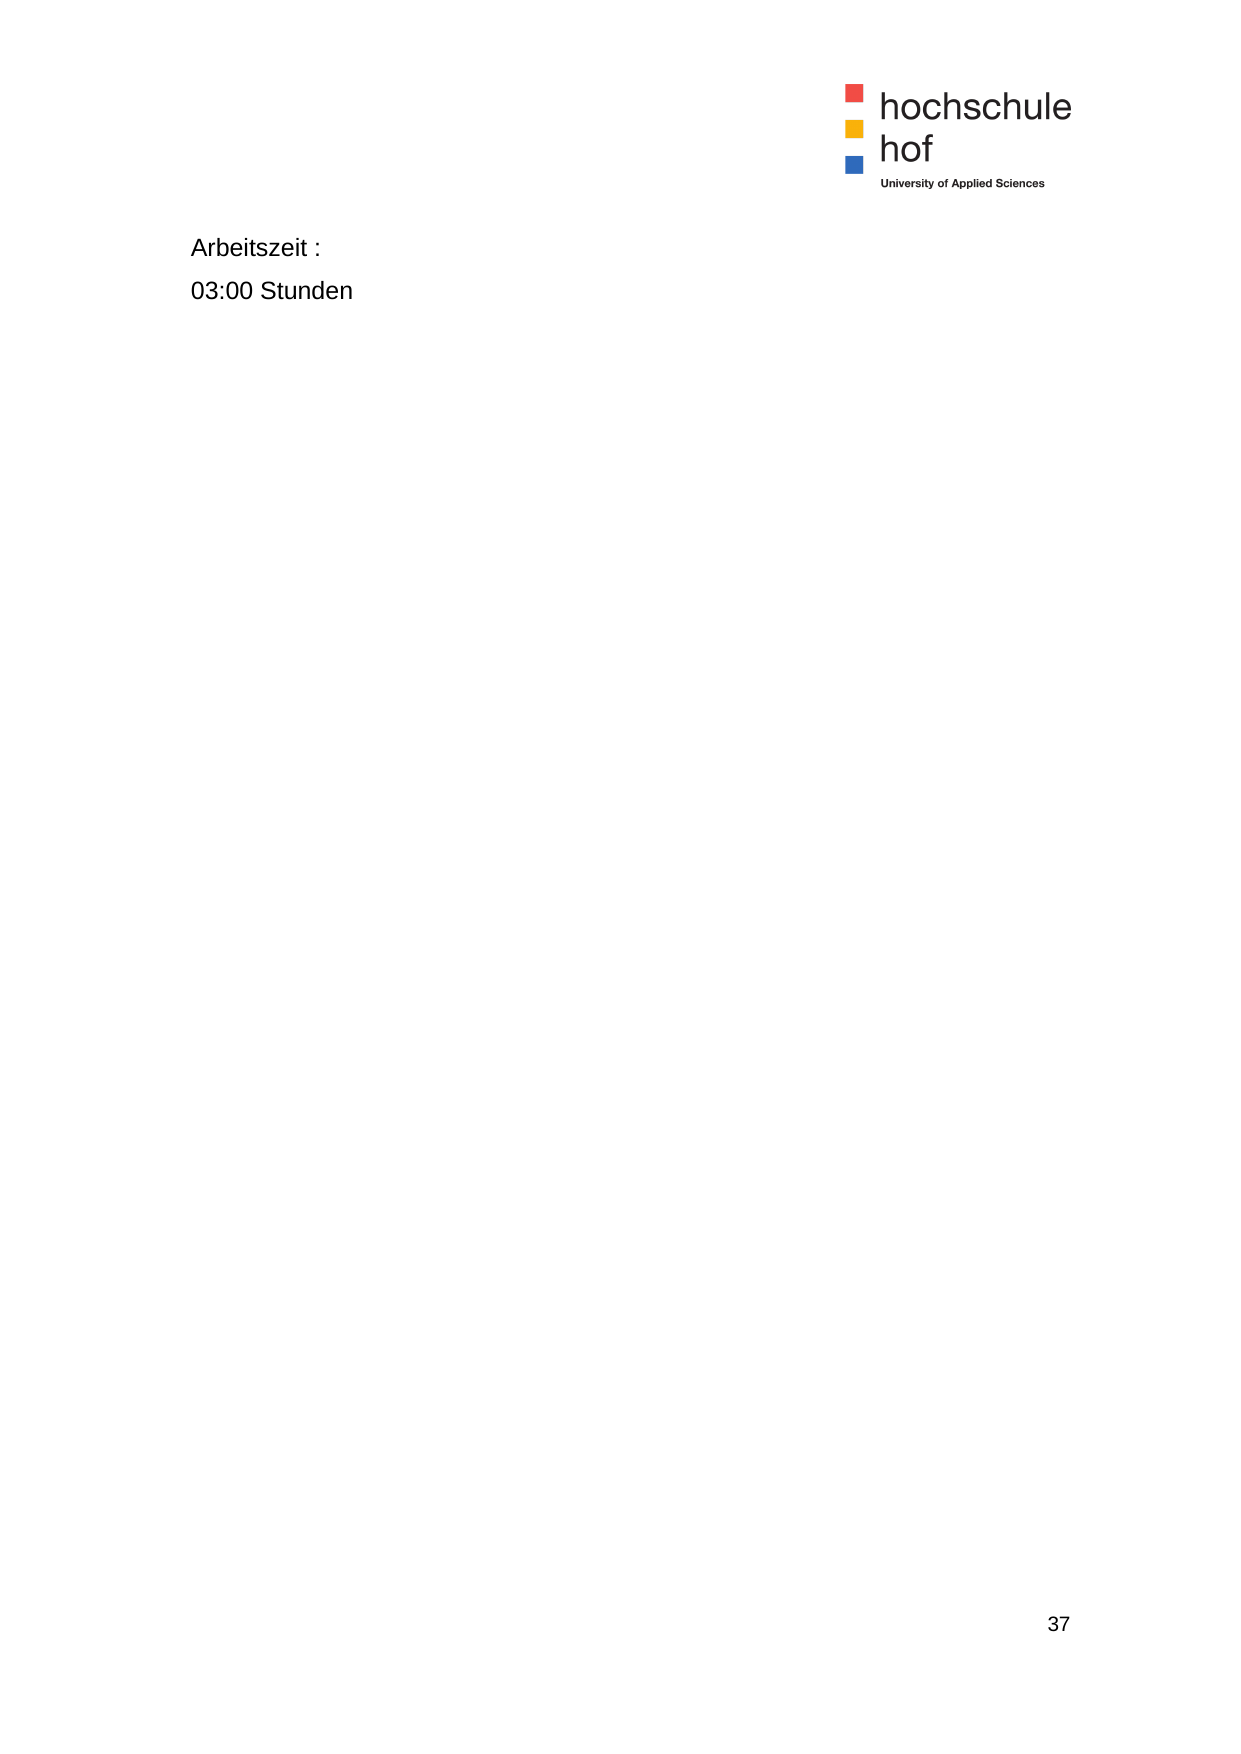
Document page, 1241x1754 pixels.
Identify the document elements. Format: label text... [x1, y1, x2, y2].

picture [845, 84, 1071, 189]
text 03:00 Stunden [191, 276, 1070, 305]
text Arbeitszeit : [191, 233, 1070, 262]
